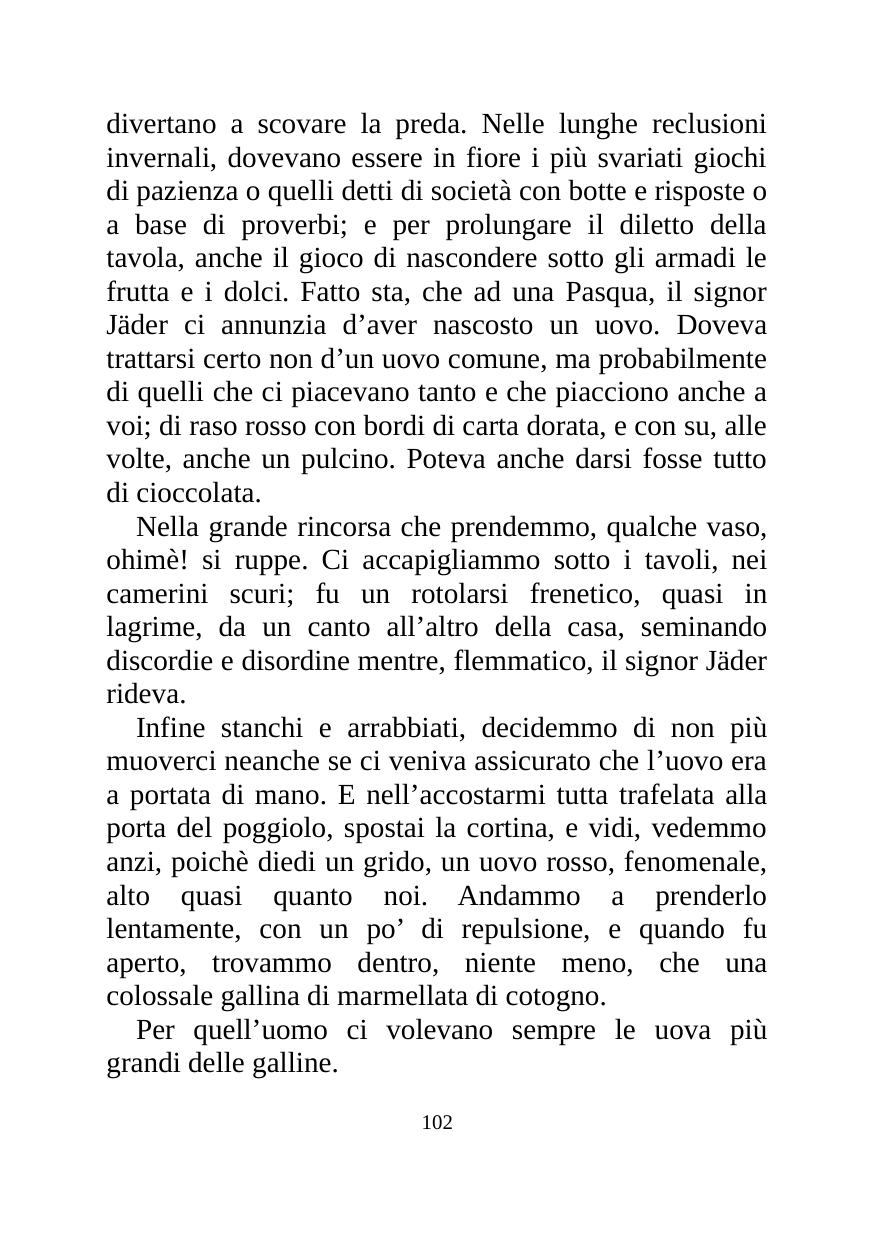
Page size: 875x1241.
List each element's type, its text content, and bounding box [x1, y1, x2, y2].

text Infine stanchi e arrabbiati, decidemmo di non più muoverci neanche se ci veniva assicurato che l’uovo era a portata di mano. E nell’accostarmi tutta trafelata alla porta del poggiolo, spostai la cortina, e vidi, vedemmo anzi, poichè diedi un grido, un uovo rosso, fenomenale, alto quasi quanto noi. Andammo a prenderlo lentamente, con un po’ di repulsione, e quando fu aperto, trovammo dentro, niente meno, che una colossale gallina di marmellata di cotogno. [106, 710, 768, 1012]
text Per quell’uomo ci volevano sempre le uova più grandi delle galline. [106, 1012, 768, 1079]
text divertano a scovare la preda. Nelle lunghe reclusioni invernali, dovevano essere in fiore i più svariati giochi di pazienza o quelli detti di società con botte e risposte o a base di proverbi; e per prolungare il diletto della tavola, anche il gioco di nascondere sotto gli armadi le frutta e i dolci. Fatto sta, che ad una Pasqua, il signor Jäder ci annunzia d’aver nascosto un uovo. Doveva trattarsi certo non d’un uovo comune, ma probabilmente di quelli che ci piacevano tanto e che piacciono anche a voi; di raso rosso con bordi di carta dorata, e con su, alle volte, anche un pulcino. Poteva anche darsi fosse tutto di cioccolata. [106, 106, 768, 509]
text Nella grande rincorsa che prendemmo, qualche vaso, ohimè! si ruppe. Ci accapigliammo sotto i tavoli, nei camerini scuri; fu un rotolarsi frenetico, quasi in lagrime, da un canto all’altro della casa, seminando discordie e disordine mentre, flemmatico, il signor Jäder rideva. [106, 509, 768, 710]
